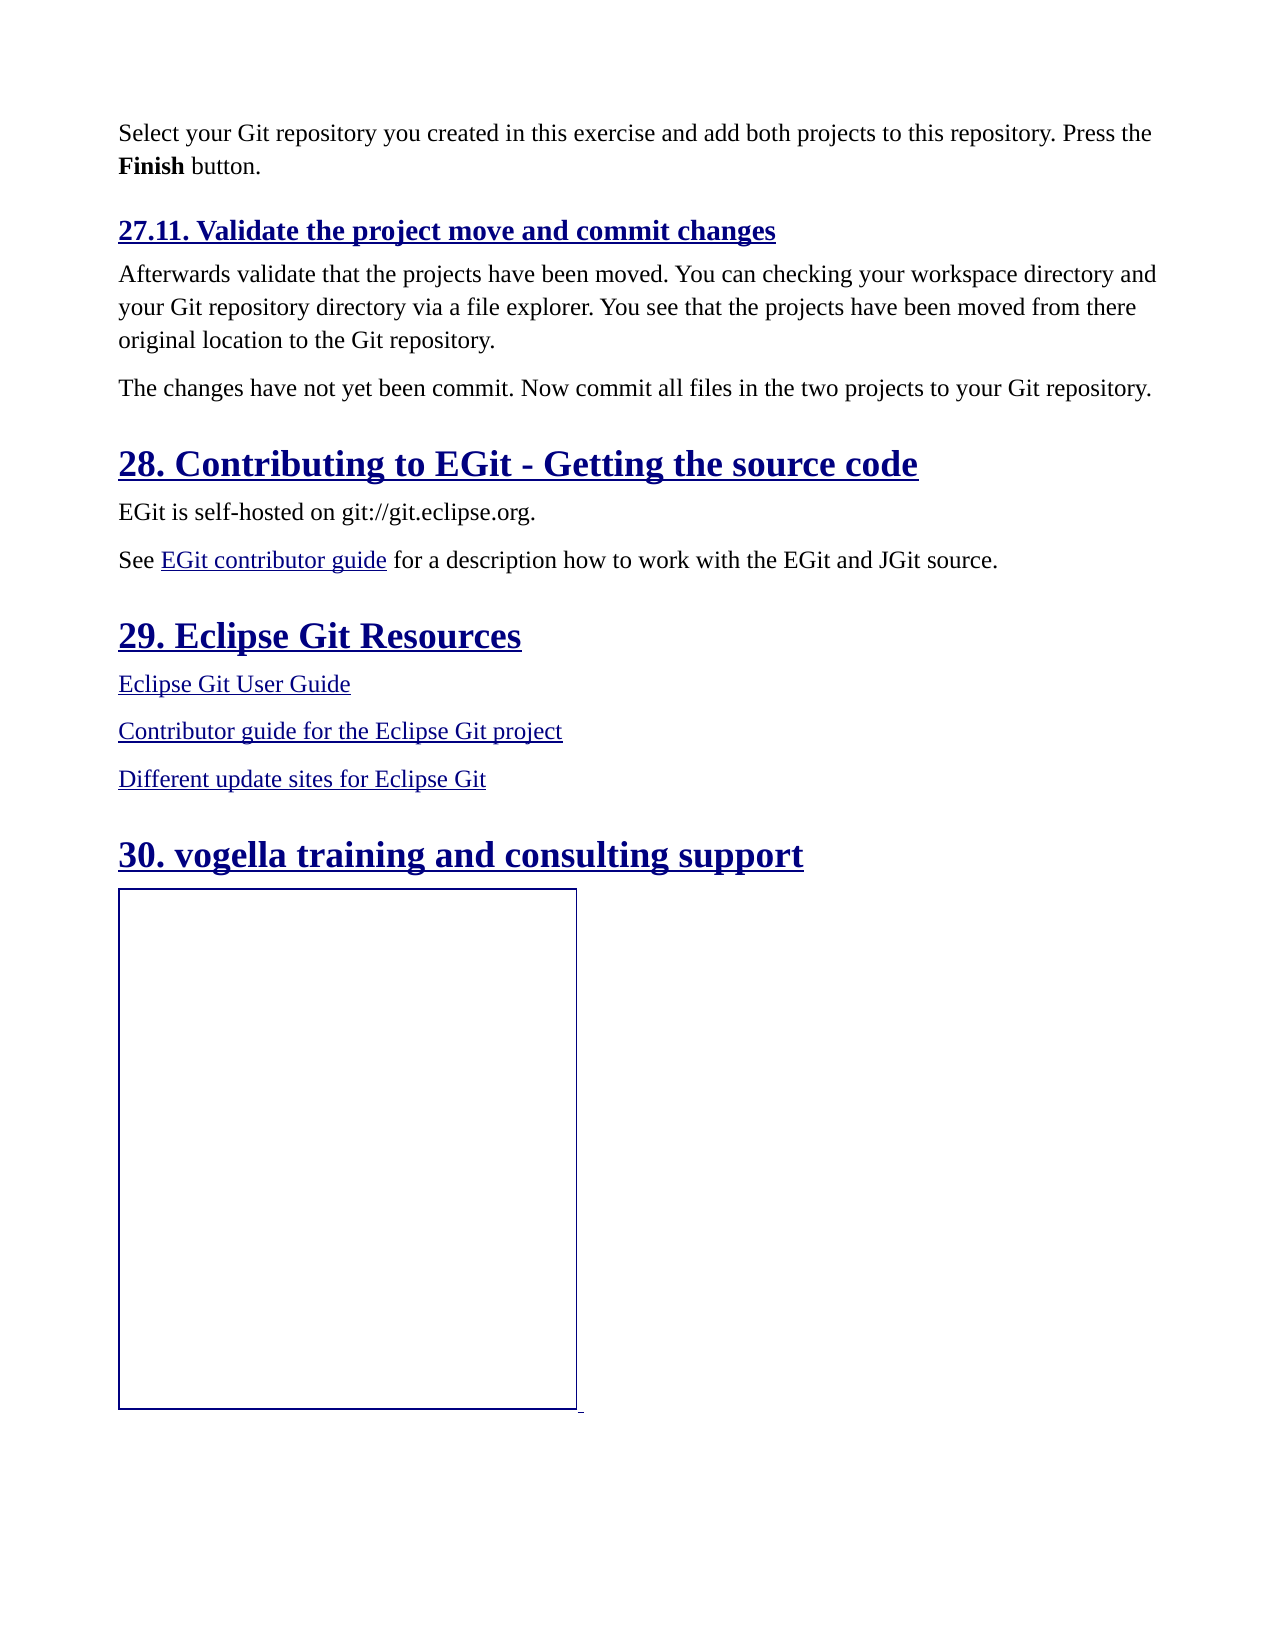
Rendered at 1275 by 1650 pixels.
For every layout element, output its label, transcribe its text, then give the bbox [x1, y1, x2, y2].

text Afterwards validate that the projects have been moved. You can checking your workspace directory and your Git repository directory via a file explorer. You see that the projects have been moved from there original location to the Git repository. [118, 259, 1157, 354]
text EGit is self-hosted on git://git.eclipse.org. [118, 497, 1157, 526]
text Eclipse Git User Guide [118, 669, 1157, 697]
subtitle 29. Eclipse Git Resources [118, 613, 1157, 656]
text Different update sites for Eclipse Git [118, 764, 1157, 793]
subtitle 28. Contributing to EGit - Getting the source code [118, 441, 1157, 484]
text Select your Git repository you created in this exercise and add both projects to this repository. Press the Finish button. [118, 118, 1157, 180]
text See EGit contributor guide for a description how to work with the EGit and JGit source. [118, 545, 1157, 573]
subtitle 30. vogella training and consulting support [118, 832, 1157, 876]
text The changes have not yet been commit. Now commit all files in the two projects to your Git repository. [118, 373, 1157, 402]
subtitle 27.11. Validate the project move and commit changes [118, 213, 1157, 247]
text Contributor guide for the Eclipse Git project [118, 716, 1157, 745]
